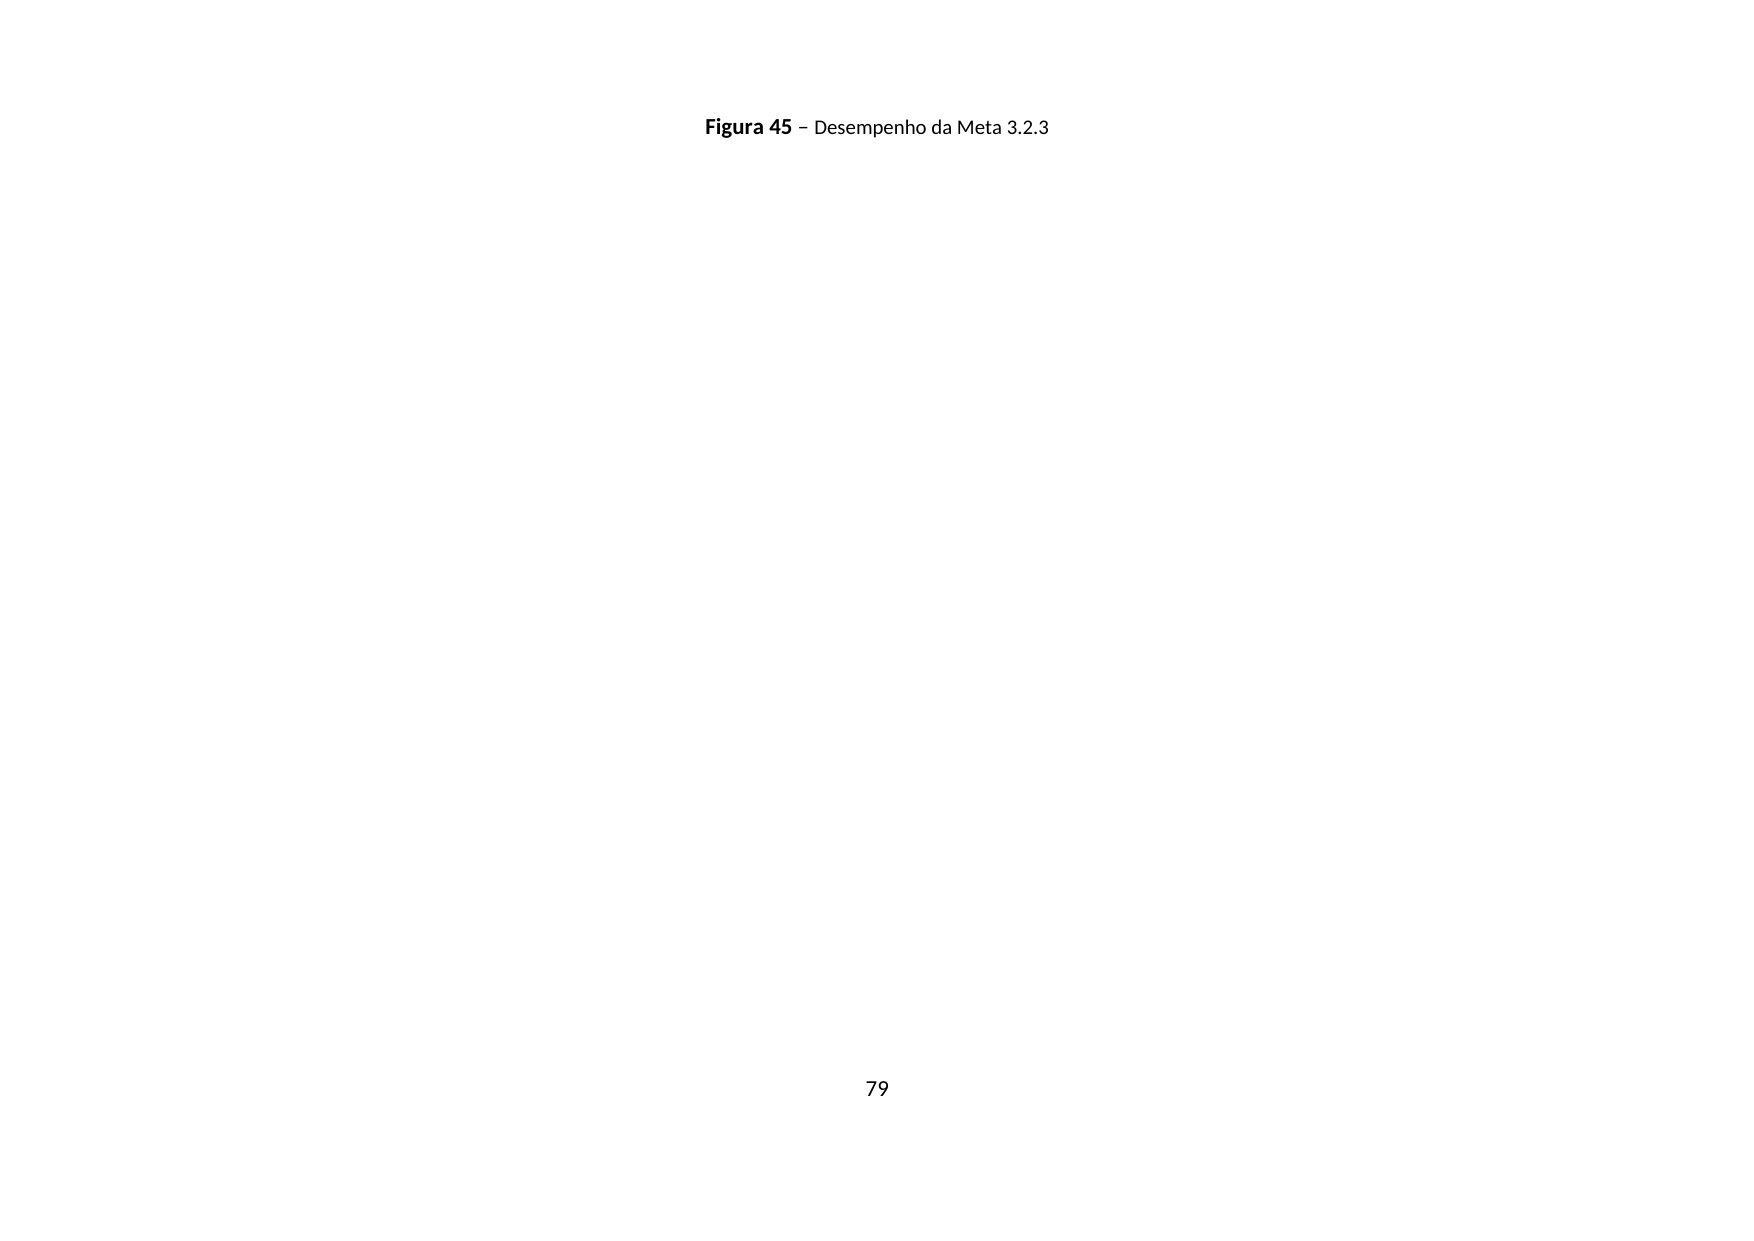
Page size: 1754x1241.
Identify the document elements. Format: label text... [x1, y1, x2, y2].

text Figura 45 – Desempenho da Meta 3.2.3 [150, 112, 1604, 140]
